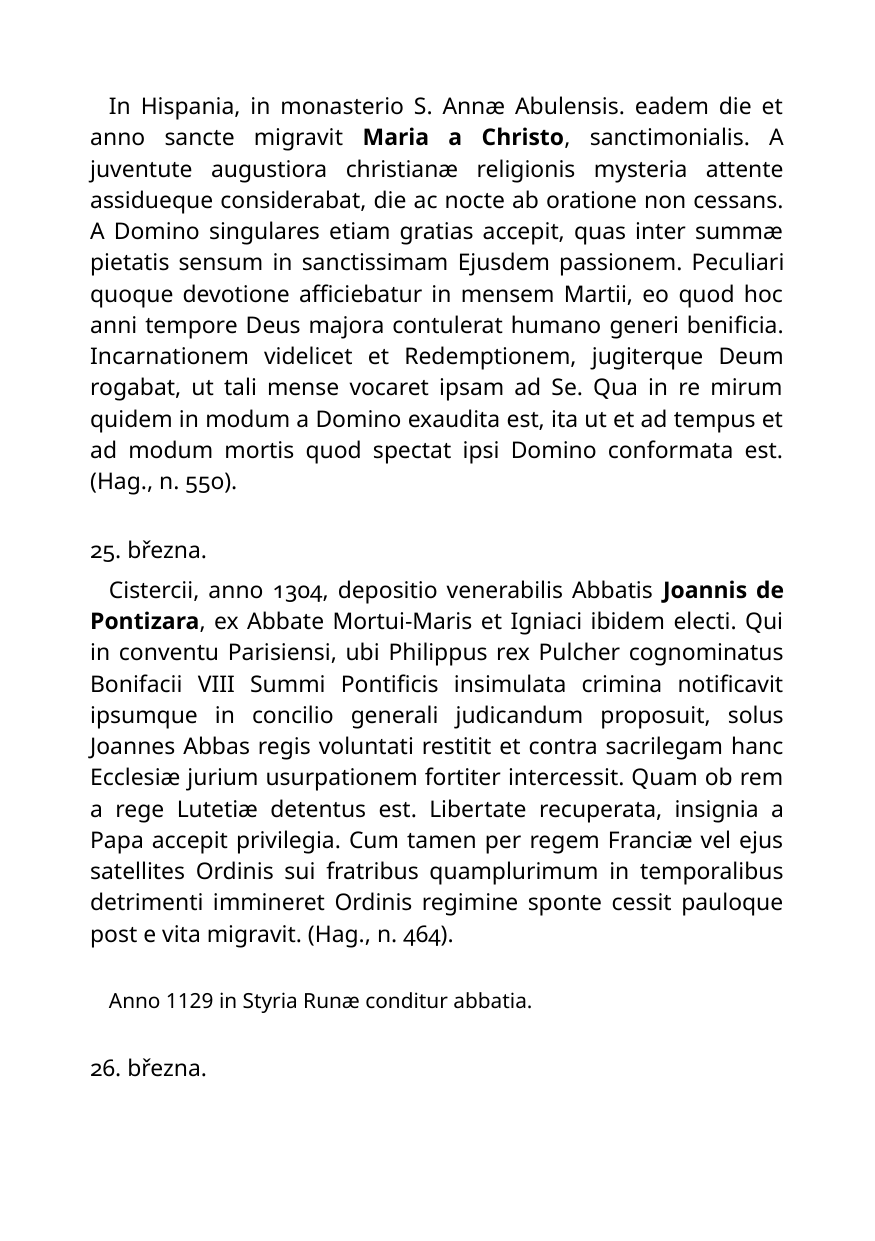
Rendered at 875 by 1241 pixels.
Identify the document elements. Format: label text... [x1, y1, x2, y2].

text In Hispania, in monasterio S. Annæ Abulensis. eadem die et anno sancte migravit Maria a Christo, sanctimonialis. A juventute augustiora christianæ religionis mysteria attente assidueque considerabat, die ac nocte ab oratione non cessans. A Domino singulares etiam gratias accepit, quas inter summæ pietatis sensum in sanctissimam Ejusdem passionem. Pecu­liari quoque devotione afficiebatur in mensem Martii, eo quod hoc anni tempore Deus majora contulerat humano generi benificia. Incarnationem videlicet et Redemptionem, jugiterque Deum rogabat, ut tali mense vocaret ipsam ad Se. Qua in re mirum quidem in modum a Domino exaudita est, ita ut et ad tempus et ad modum mortis quod spectat ipsi Domino conformata est. (Hag., n. 55o). [90, 90, 784, 496]
text Cistercii, anno 1304, depositio venerabilis Abbatis Joannis de Pontizara, ex Abbate Mortui-Maris et Igniaci ibidem electi. Qui in conventu Parisiensi, ubi Philippus rex Pulcher cognominatus Bonifacii VIII Summi Pontificis insimulata crimina notificavit ipsumque in concilio generali judicandum proposuit, solus Joannes Abbas regis voluntati restitit et contra sacrilegam hanc Ecclesiæ jurium usurpationem fortiter intercessit. Quam ob rem a rege Lutetiæ detentus est. Liber­tate recuperata, insignia a Papa accepit privilegia. Cum tamen per regem Franciæ vel ejus satellites Ordinis sui fratribus quamplurimum in temporalibus detrimenti immineret Ordinis regimine sponte cessit pauloque post e vita migravit. (Hag., n. 464). [90, 574, 784, 949]
text 26. března. [90, 1052, 784, 1083]
text 25. března. [90, 533, 784, 565]
text Anno 1129 in Styria Runæ conditur abbatia. [90, 986, 784, 1014]
